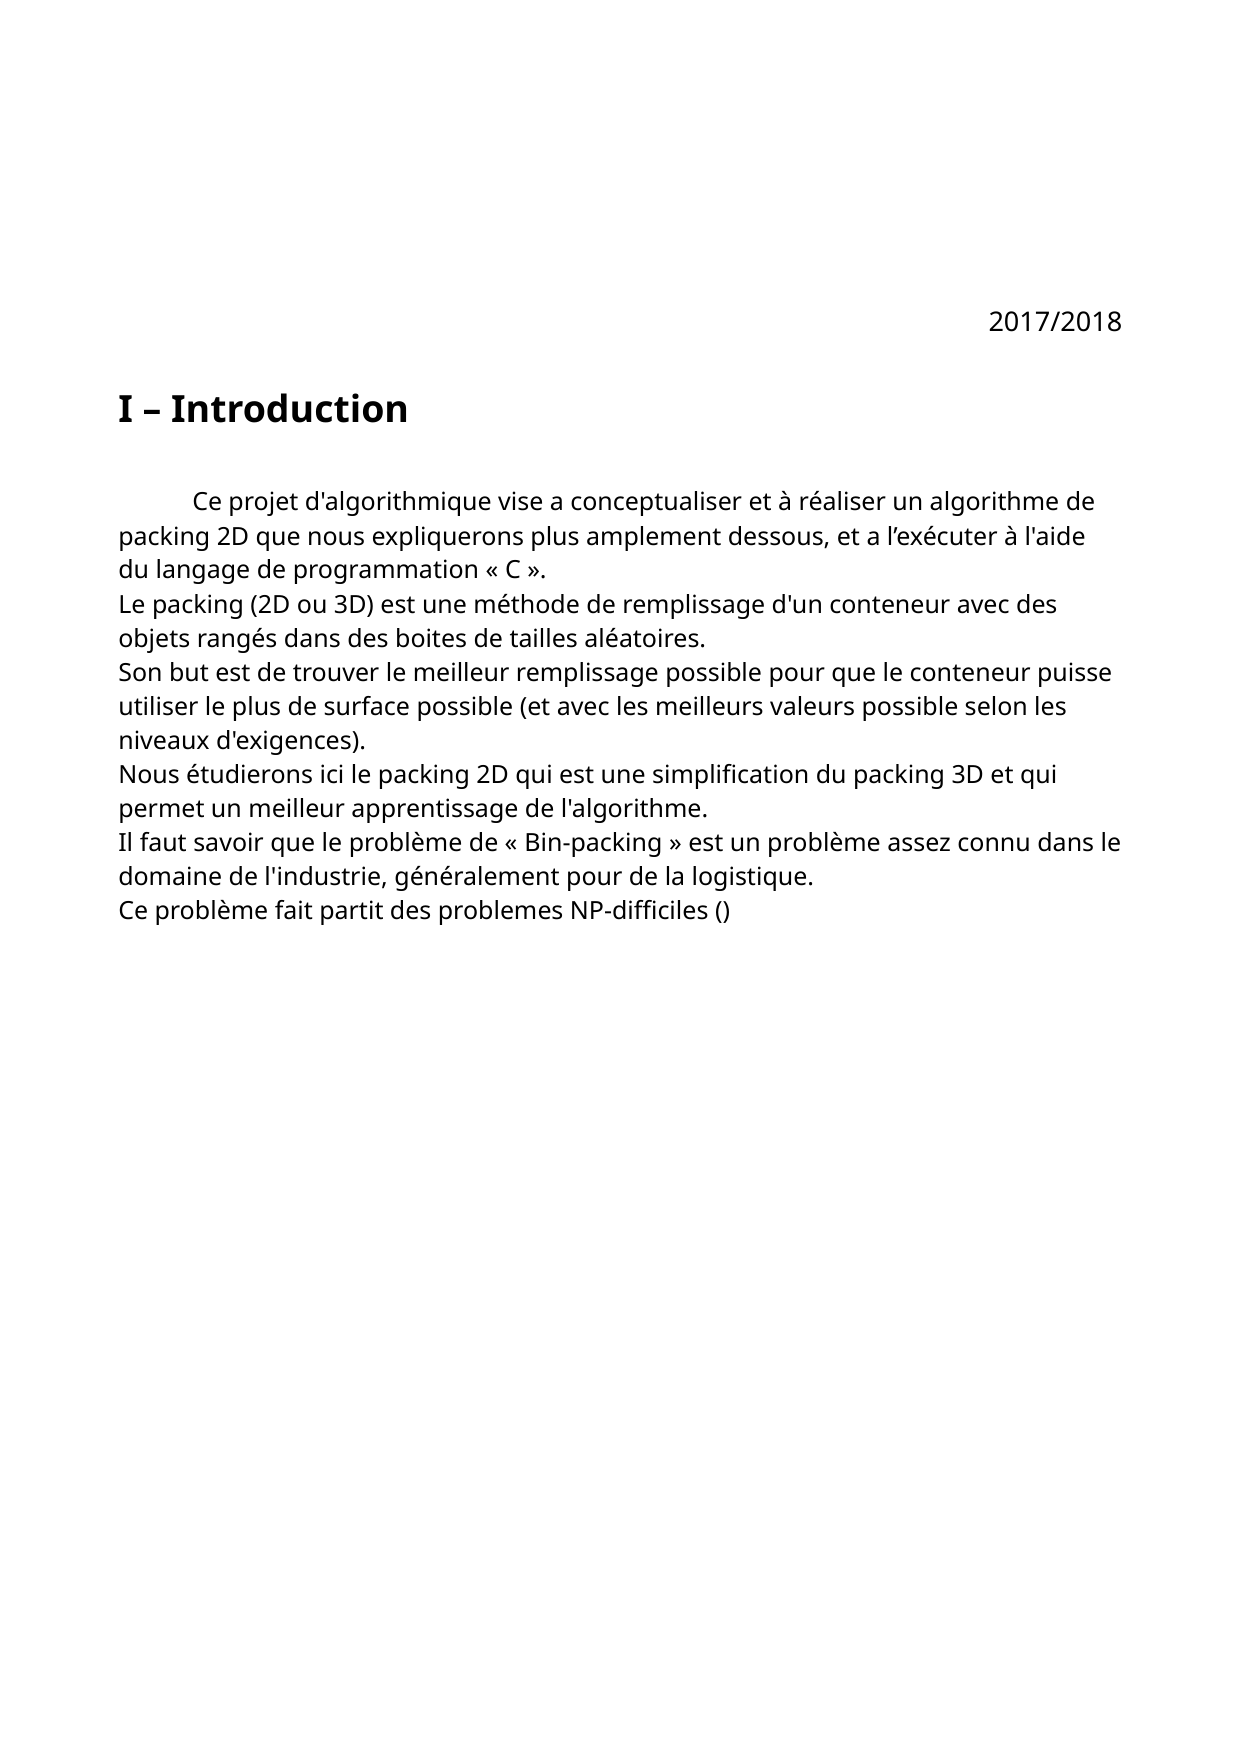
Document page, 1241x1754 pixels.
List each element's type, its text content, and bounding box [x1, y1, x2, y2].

text I – Introduction [118, 382, 1122, 433]
text Ce projet d'algorithmique vise a conceptualiser et à réaliser un algorithme de packing 2D que nous expliquerons plus amplement dessous, et a l’exécuter à l'aide du langage de programmation « C ». Le packing (2D ou 3D) est une méthode de remplissage d'un conteneur avec des objets rangés dans des boites de tailles aléatoires. [118, 484, 1122, 654]
text Ce problème fait partit des problemes NP-difficiles () [118, 893, 1122, 927]
text Son but est de trouver le meilleur remplissage possible pour que le conteneur puisse utiliser le plus de surface possible (et avec les meilleurs valeurs possible selon les niveaux d'exigences). [118, 654, 1122, 757]
text Il faut savoir que le problème de « Bin-packing » est un problème assez connu dans le domaine de l'industrie, généralement pour de la logistique. [118, 825, 1122, 893]
text Nous étudierons ici le packing 2D qui est une simplification du packing 3D et qui permet un meilleur apprentissage de l'algorithme. [118, 757, 1122, 825]
text 2017/2018 [118, 302, 1122, 339]
